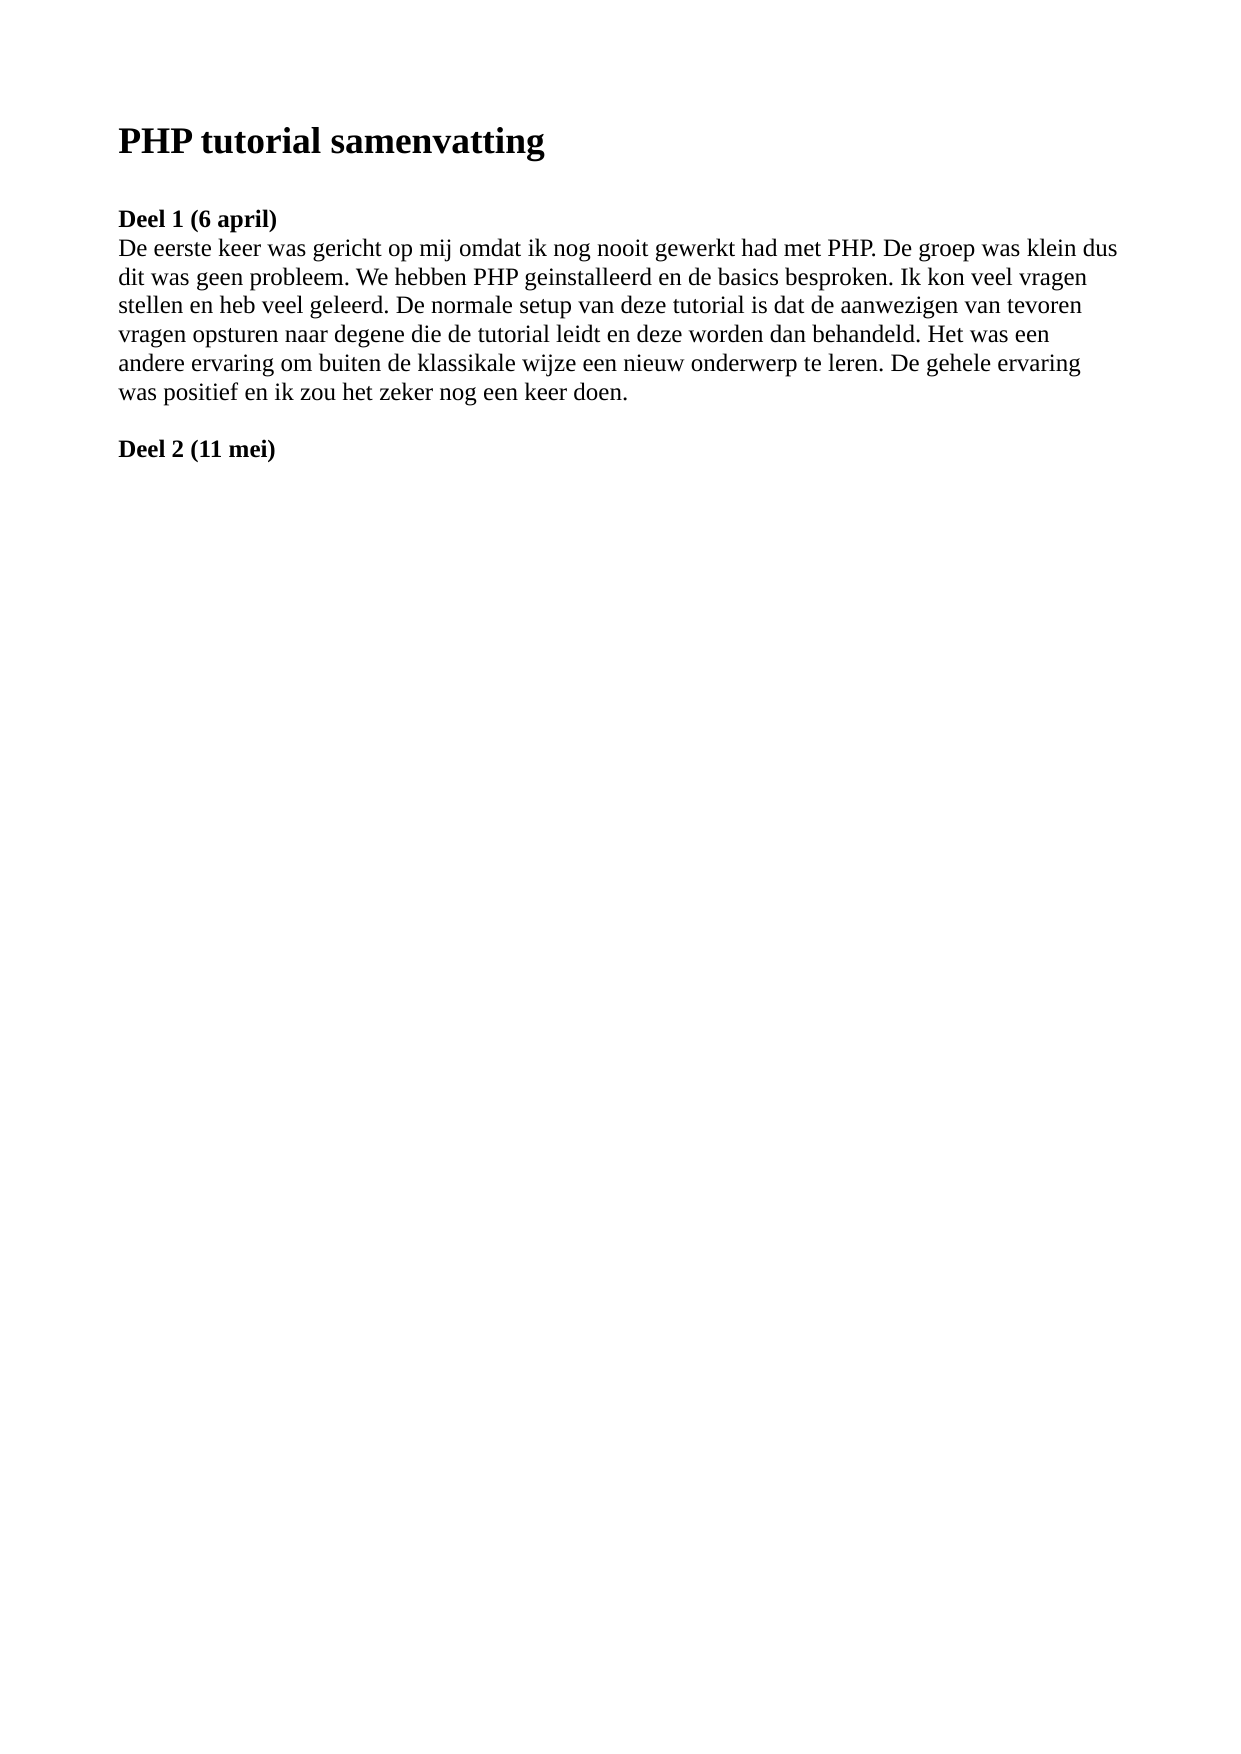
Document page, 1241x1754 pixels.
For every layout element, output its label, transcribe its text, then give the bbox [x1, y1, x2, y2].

text PHP tutorial samenvatting [118, 118, 1122, 161]
text Deel 1 (6 april) [118, 204, 1122, 233]
text De eerste keer was gericht op mij omdat ik nog nooit gewerkt had met PHP. De groep was klein dus dit was geen probleem. We hebben PHP geinstalleerd en de basics besproken. Ik kon veel vragen stellen en heb veel geleerd. De normale setup van deze tutorial is dat de aanwezigen van tevoren vragen opsturen naar degene die de tutorial leidt en deze worden dan behandeld. Het was een andere ervaring om buiten de klassikale wijze een nieuw onderwerp te leren. De gehele ervaring was positief en ik zou het zeker nog een keer doen. [118, 233, 1122, 406]
text Deel 2 (11 mei) [118, 434, 1122, 463]
